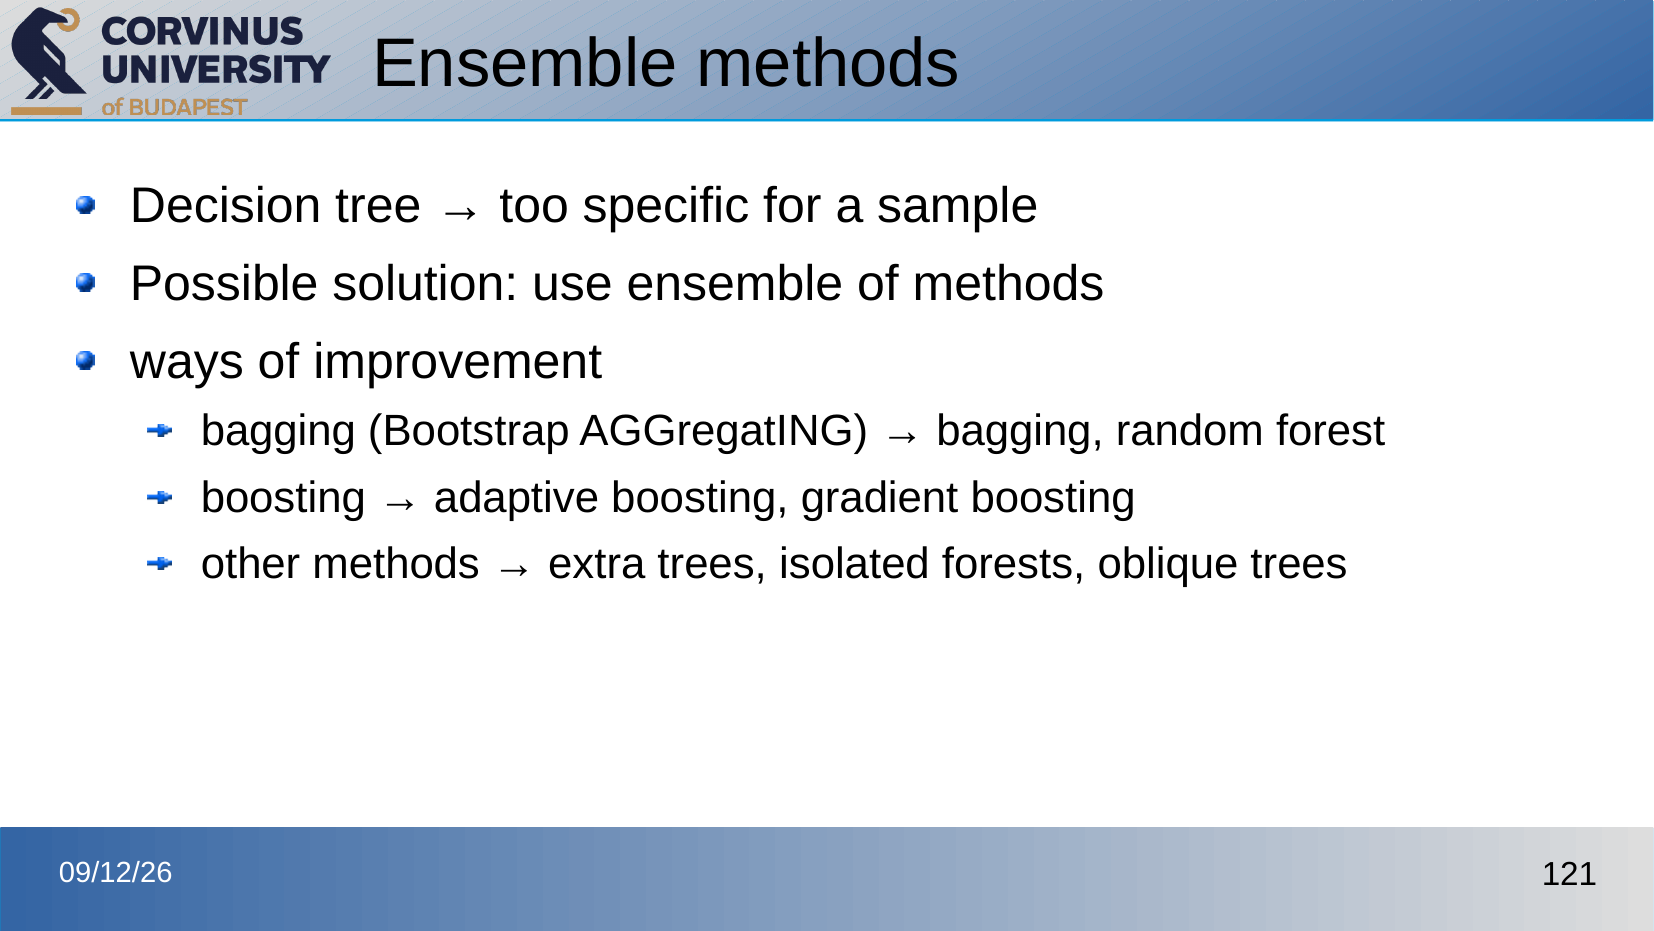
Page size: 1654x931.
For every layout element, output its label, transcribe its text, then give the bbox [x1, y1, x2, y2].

list Decision tree → too specific for a sample Possible solution: use ensemble of methods ways of improvement bagging (Bootstrap AGGregatING) → bagging, random forest boosting → adaptive boosting, gradient boosting other methods → extra trees, isolated forests, oblique trees [59, 177, 1595, 768]
title Ensemble methods [372, 23, 1625, 103]
picture [11, 7, 331, 115]
